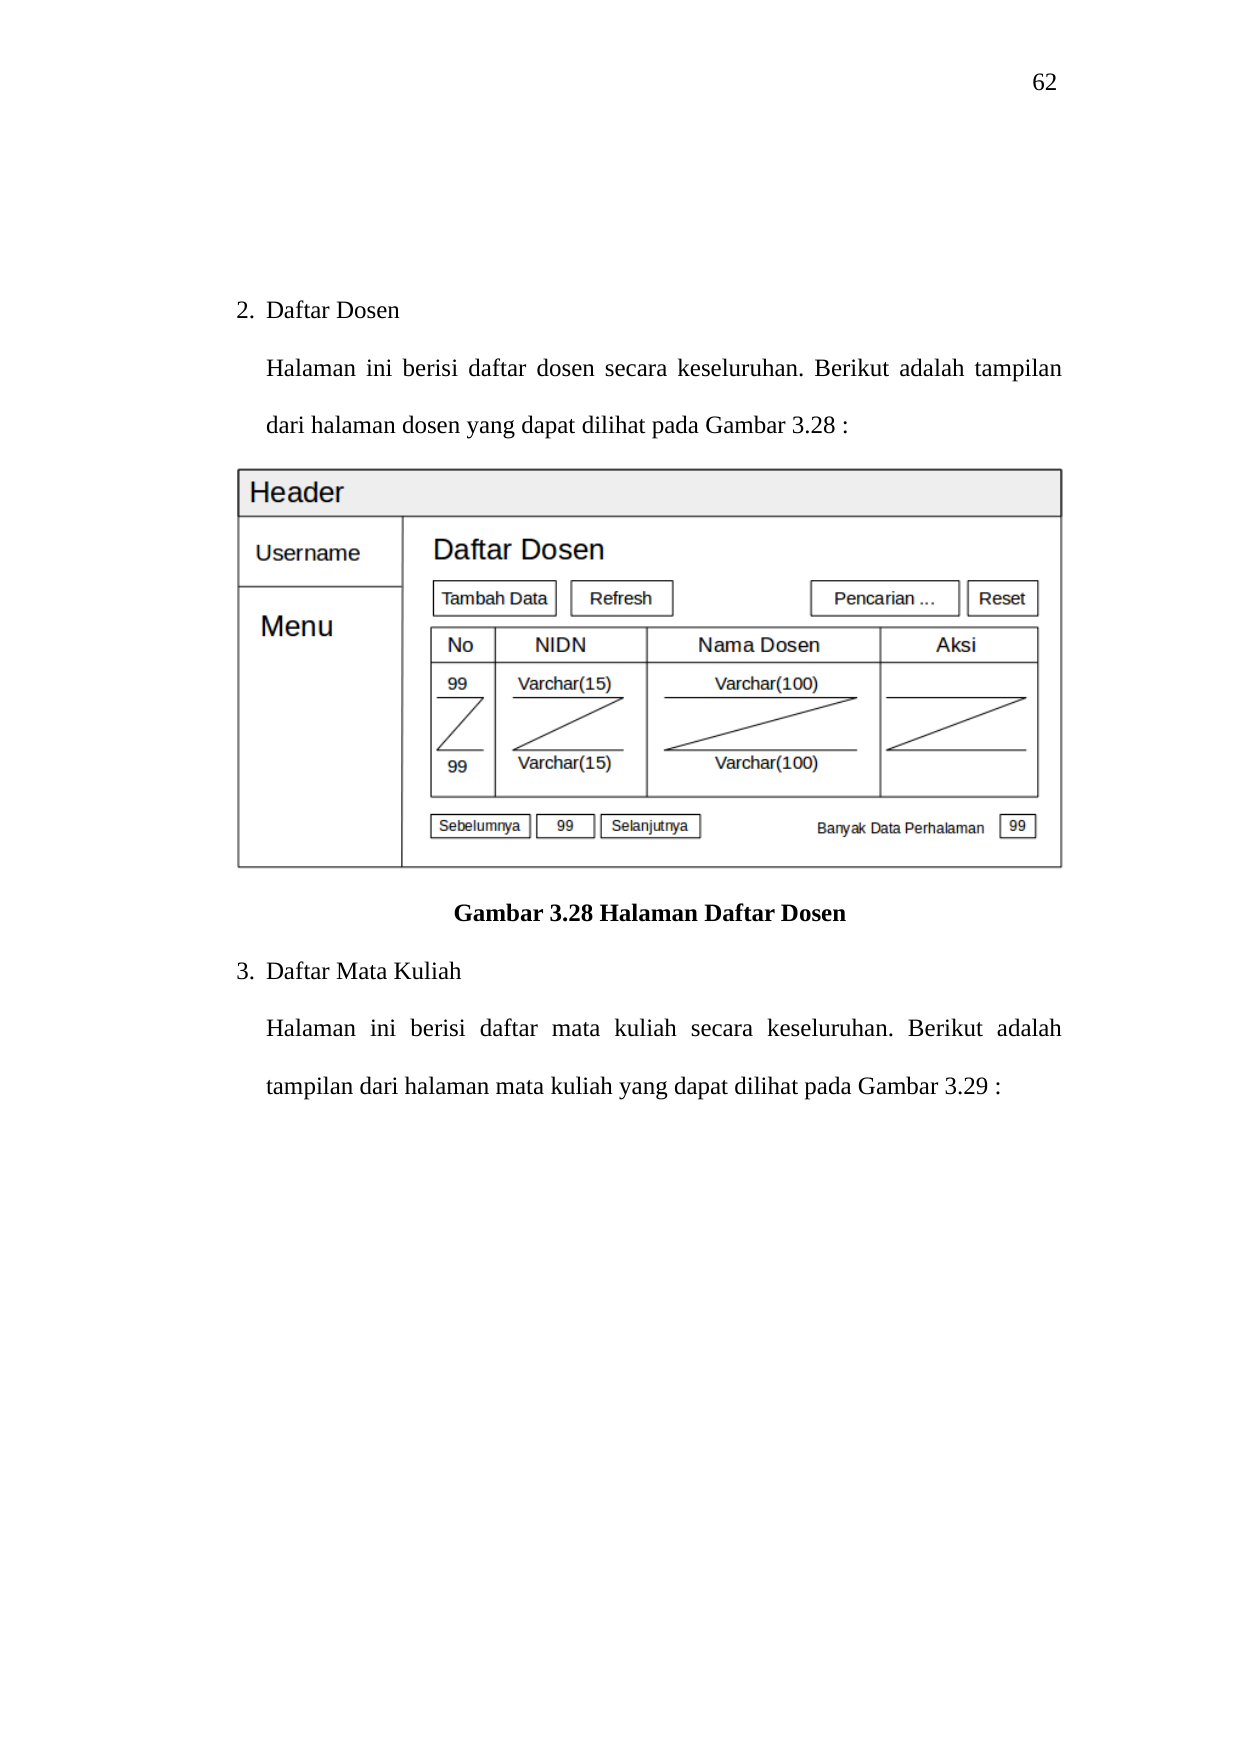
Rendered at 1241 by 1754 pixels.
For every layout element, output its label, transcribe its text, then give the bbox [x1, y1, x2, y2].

picture [236, 467, 1064, 870]
list Halaman ini berisi daftar mata kuliah secara keseluruhan. Berikut adalah tampilan dari halaman mata kuliah yang dapat dilihat pada Gambar 3.29 : [236, 1013, 1063, 1100]
list Halaman ini berisi daftar dosen secara keseluruhan. Berikut adalah tampilan dari halaman dosen yang dapat dilihat pada Gambar 3.28 : [236, 353, 1063, 439]
list Daftar Mata Kuliah [236, 956, 1063, 985]
list Daftar Dosen [236, 295, 1063, 324]
text Gambar 3.28 Halaman Daftar Dosen [236, 870, 1063, 927]
